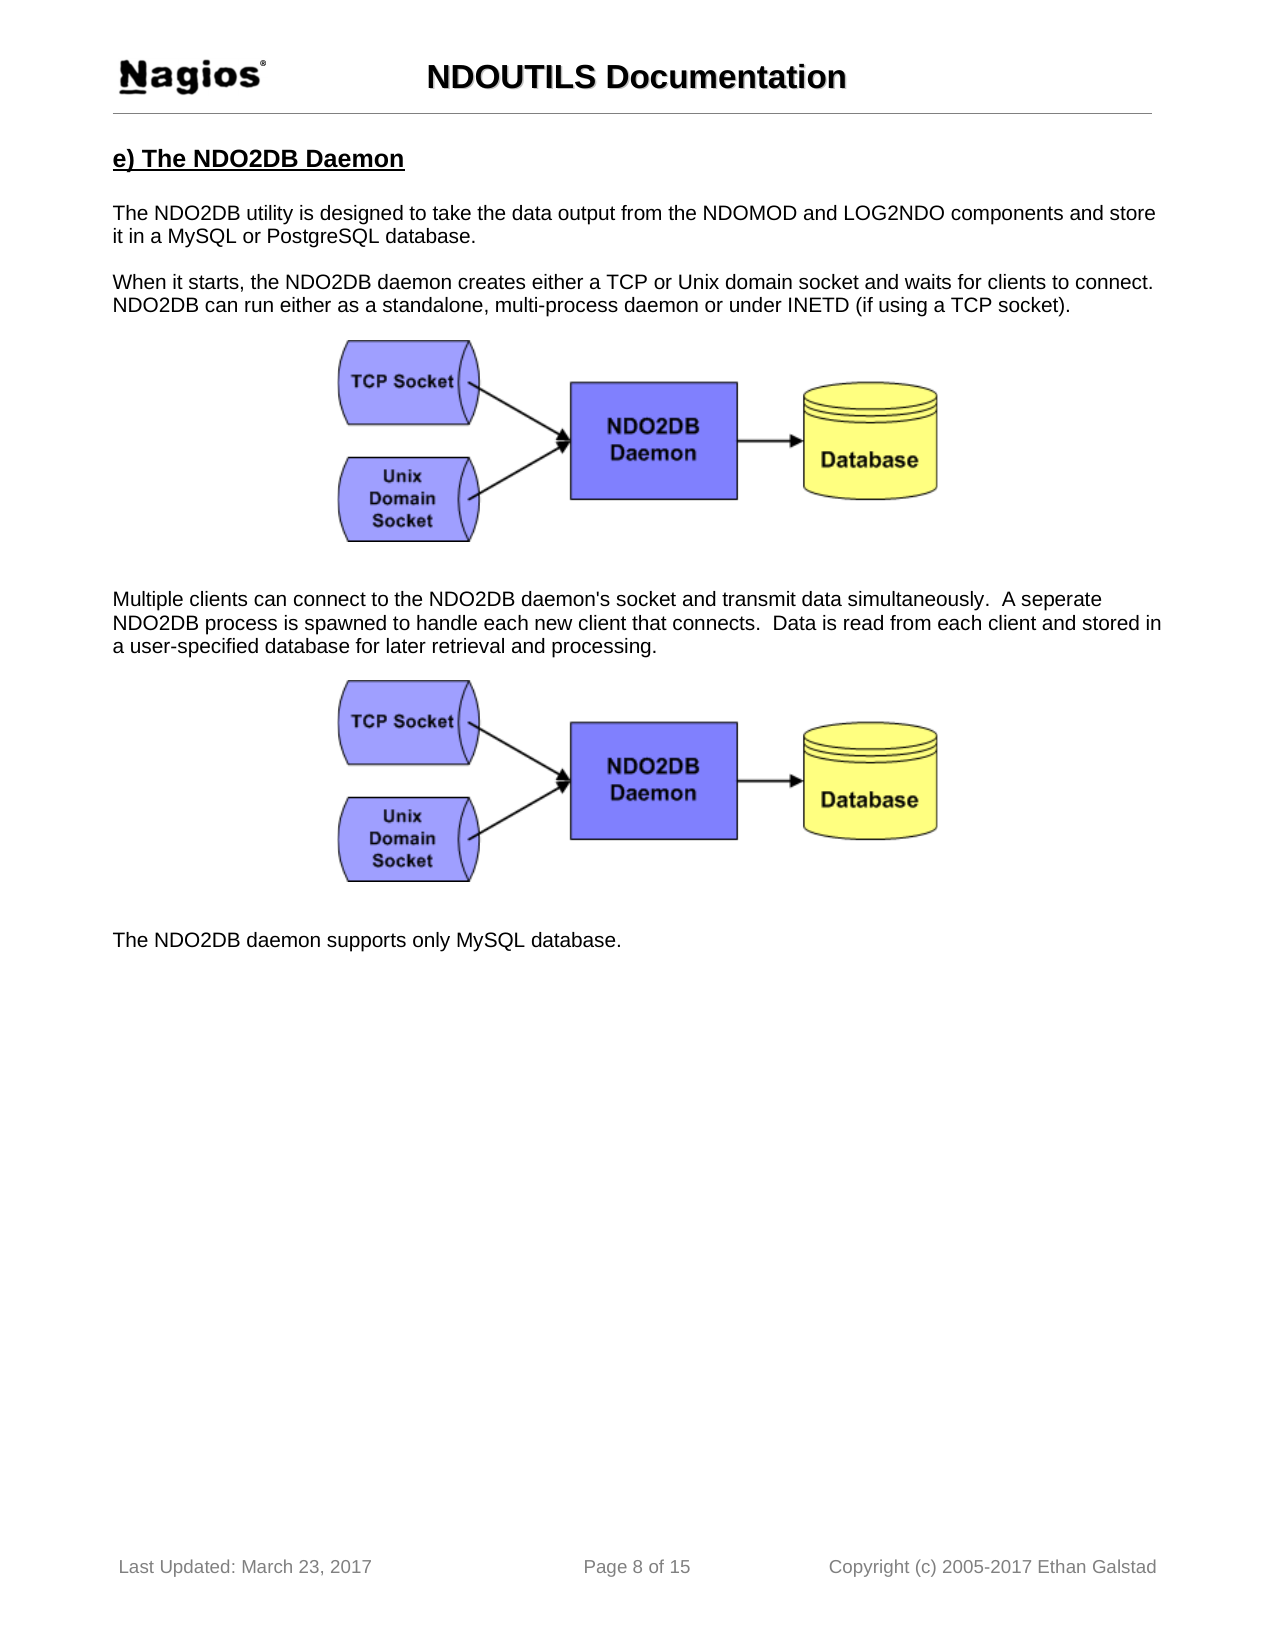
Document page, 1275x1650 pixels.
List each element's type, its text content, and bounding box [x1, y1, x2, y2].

text e) The NDO2DB Daemon [112, 145, 1162, 173]
picture [118, 58, 268, 96]
text The NDO2DB daemon supports only MySQL database. [112, 928, 1162, 951]
text Multiple clients can connect to the NDO2DB daemon's socket and transmit data simultaneously. A seperate NDO2DB process is spawned to handle each new client that connects. Data is read from each client and stored in a user-specified database for later retrieval and processing. [112, 588, 1162, 658]
picture [337, 340, 938, 542]
picture [337, 680, 938, 882]
text The NDO2DB utility is designed to take the data output from the NDOMOD and LOG2NDO components and store it in a MySQL or PostgreSQL database. [112, 201, 1162, 248]
text When it starts, the NDO2DB daemon creates either a TCP or Unix domain socket and waits for clients to connect. NDO2DB can run either as a standalone, multi-process daemon or under INETD (if using a TCP socket). [112, 271, 1162, 317]
